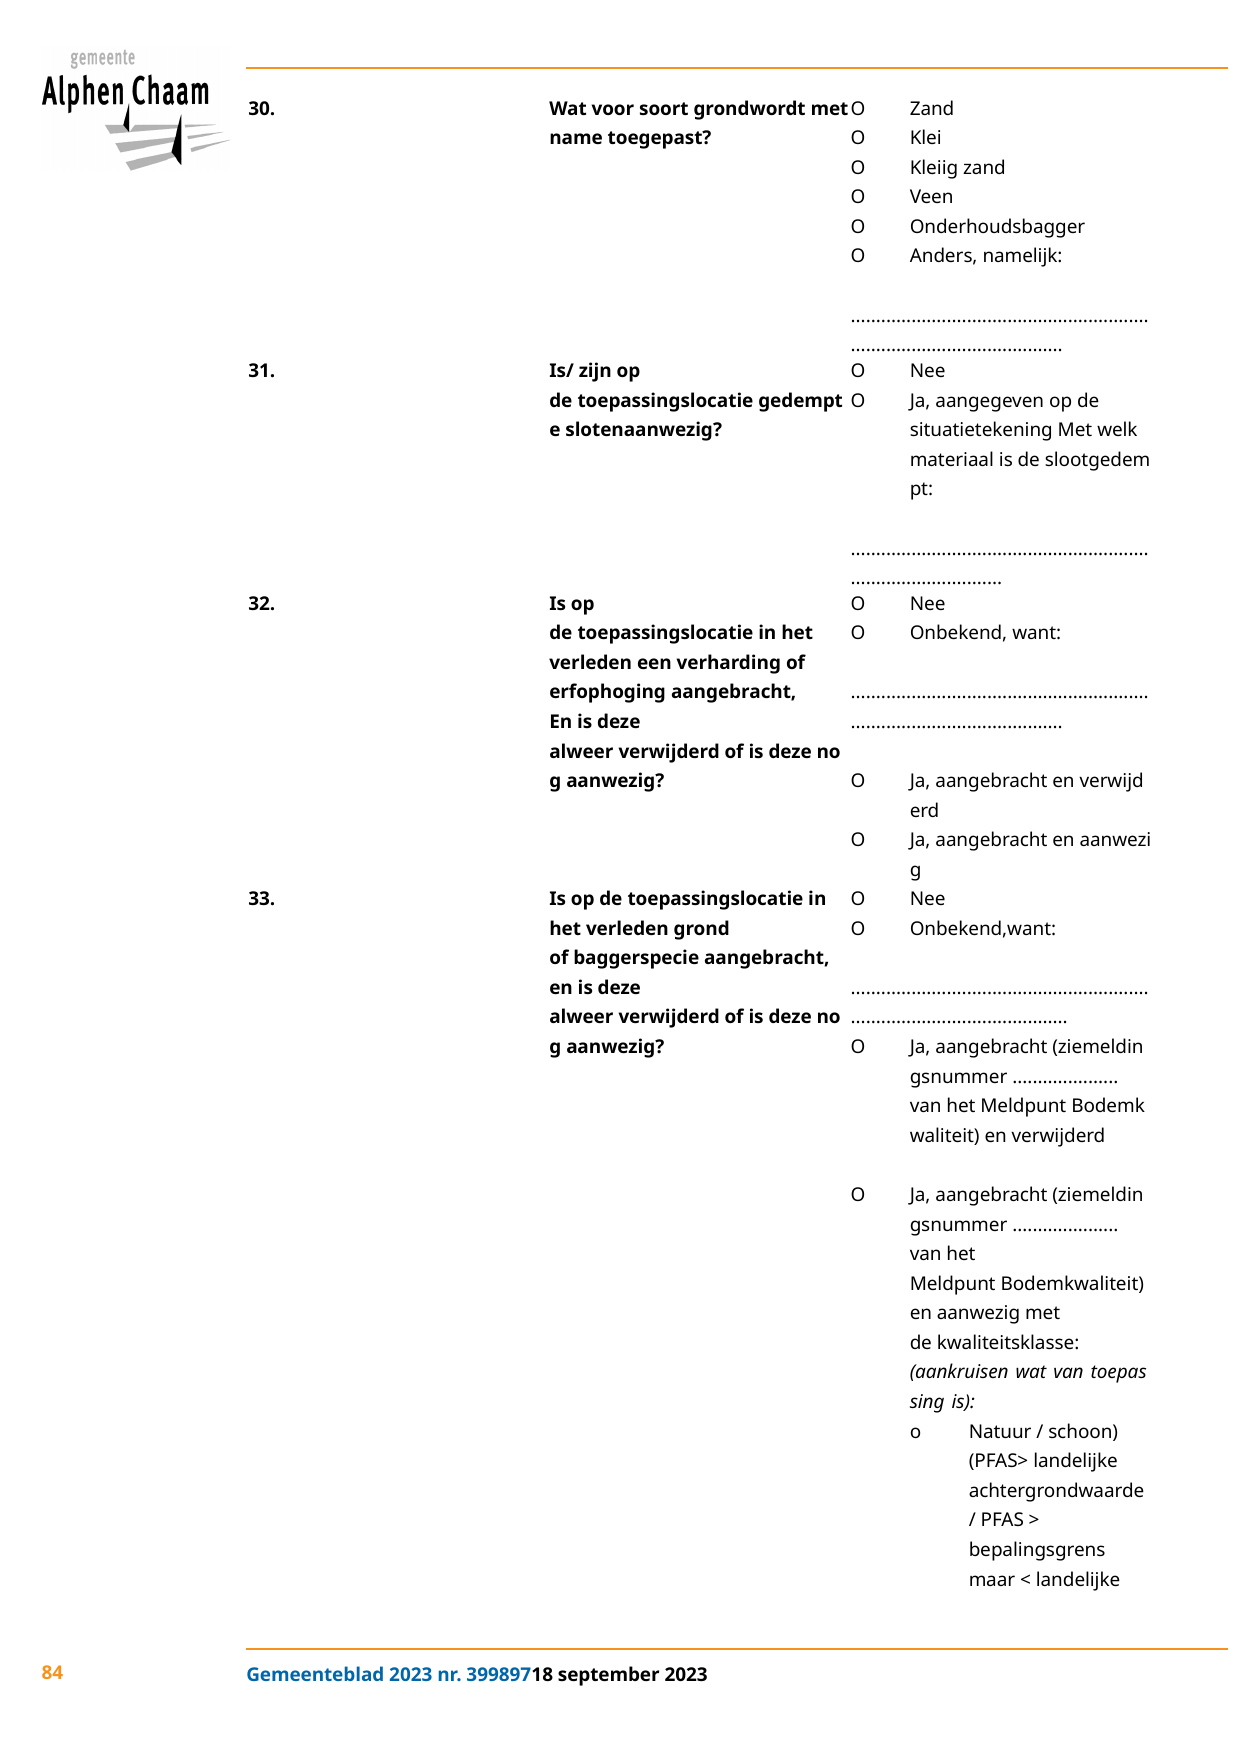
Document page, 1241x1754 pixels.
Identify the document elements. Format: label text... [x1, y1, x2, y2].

table_cell 31. [248, 357, 549, 590]
table_cell Wat voor soort grondwordt met name toegepast? [549, 95, 850, 357]
table_cell Nee Onbekend, want: ..................................................................................................... Ja, aangebracht en verwijderd Ja, aangebracht en aanwezig [850, 590, 1152, 882]
table_cell 32. [248, 590, 549, 882]
table_cell Nee Ja, aangegeven op de situatietekening Met welk materiaal is de slootgedempt: ......................................................................................... [850, 357, 1152, 590]
table_header Nee Onbekend,want: ...................................................................................................... Ja, aangebracht (ziemeldingsnummer ..................... van het Meldpunt Bodemkwaliteit) en verwijderd Ja, aangebracht (ziemeldingsnummer ..................... van het Meldpunt Bodemkwaliteit) en aanwezig met de kwaliteitsklasse: (aankruisen wat van toepassing is): Natuur / schoon) (PFAS> landelijke achtergrondwaarde / PFAS > bepalingsgrens maar < landelijke [850, 885, 1152, 1591]
picture [41, 47, 231, 172]
table_cell Is op de toepassingslocatie in het verleden een verharding of erfophoging aangebracht, En is deze alweer verwijderd of is deze nog aanwezig? [549, 590, 850, 882]
table_header 33. [248, 885, 549, 1591]
table_cell 30. [248, 95, 549, 357]
table_cell Zand Klei Kleiig zand Veen Onderhoudsbagger Anders, namelijk: ..................................................................................................... [850, 95, 1152, 357]
table_cell Is/ zijn op de toepassingslocatie gedempte slotenaanwezig? [549, 357, 850, 590]
table_header Is op de toepassingslocatie in het verleden grond of baggerspecie aangebracht, en is deze alweer verwijderd of is deze nog aanwezig? [549, 885, 850, 1591]
